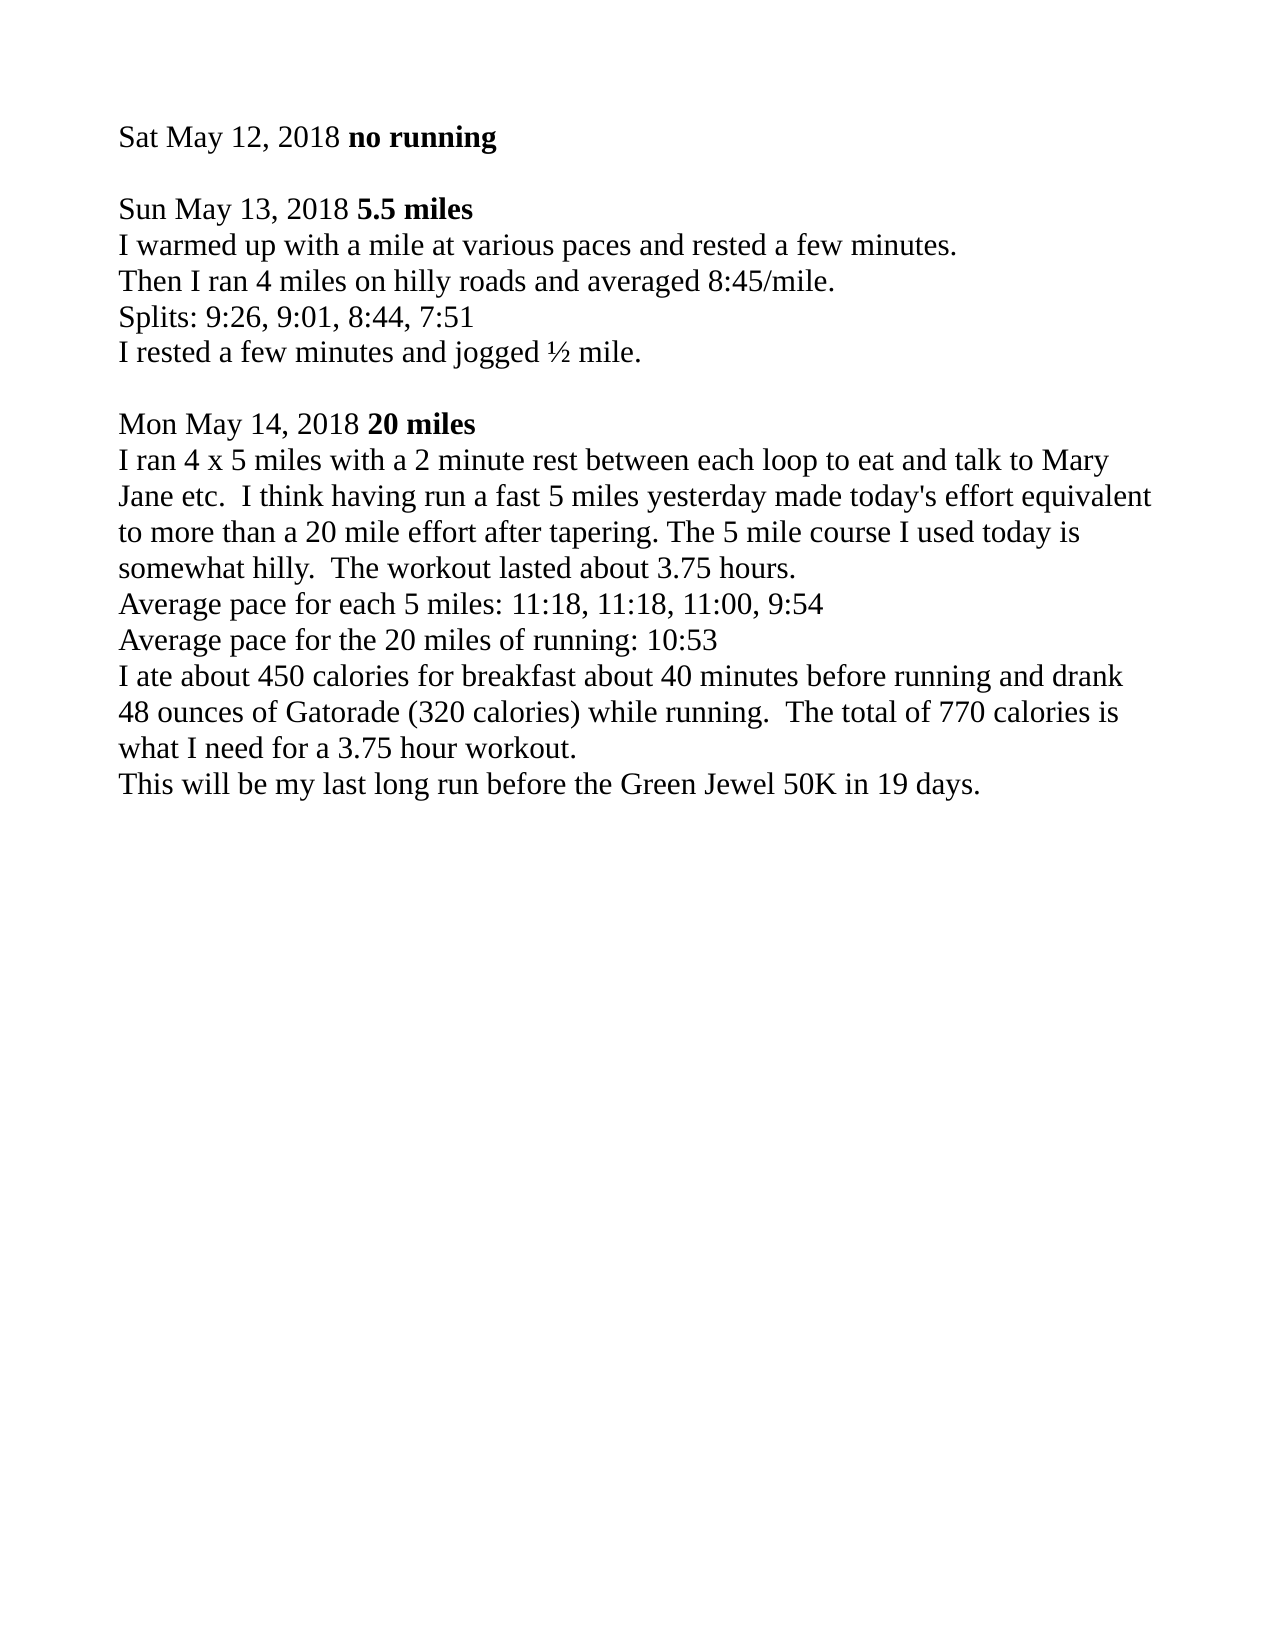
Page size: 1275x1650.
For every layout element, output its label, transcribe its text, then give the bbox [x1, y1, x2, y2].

text Average pace for the 20 miles of running: 10:53 [118, 621, 1161, 657]
text Sun May 13, 2018 5.5 miles [118, 190, 1161, 226]
text I ran 4 x 5 miles with a 2 minute rest between each loop to eat and talk to Mary Jane etc. I think having run a fast 5 miles yesterday made today's effort equivalent to more than a 20 mile effort after tapering. The 5 mile course I used today is somewhat hilly. The workout lasted about 3.75 hours. [118, 442, 1161, 585]
text Then I ran 4 miles on hilly roads and averaged 8:45/mile. [118, 262, 1161, 298]
text I rested a few minutes and jogged ½ mile. [118, 334, 1161, 370]
text I warmed up with a mile at various paces and rested a few minutes. [118, 226, 1161, 262]
text This will be my last long run before the Green Jewel 50K in 19 days. [118, 765, 1161, 801]
text I ate about 450 calories for breakfast about 40 minutes before running and drank 48 ounces of Gatorade (320 calories) while running. The total of 770 calories is what I need for a 3.75 hour workout. [118, 657, 1161, 765]
text Average pace for each 5 miles: 11:18, 11:18, 11:00, 9:54 [118, 585, 1161, 621]
text Splits: 9:26, 9:01, 8:44, 7:51 [118, 298, 1161, 334]
text Sat May 12, 2018 no running [118, 118, 1161, 154]
text Mon May 14, 2018 20 miles [118, 406, 1161, 442]
